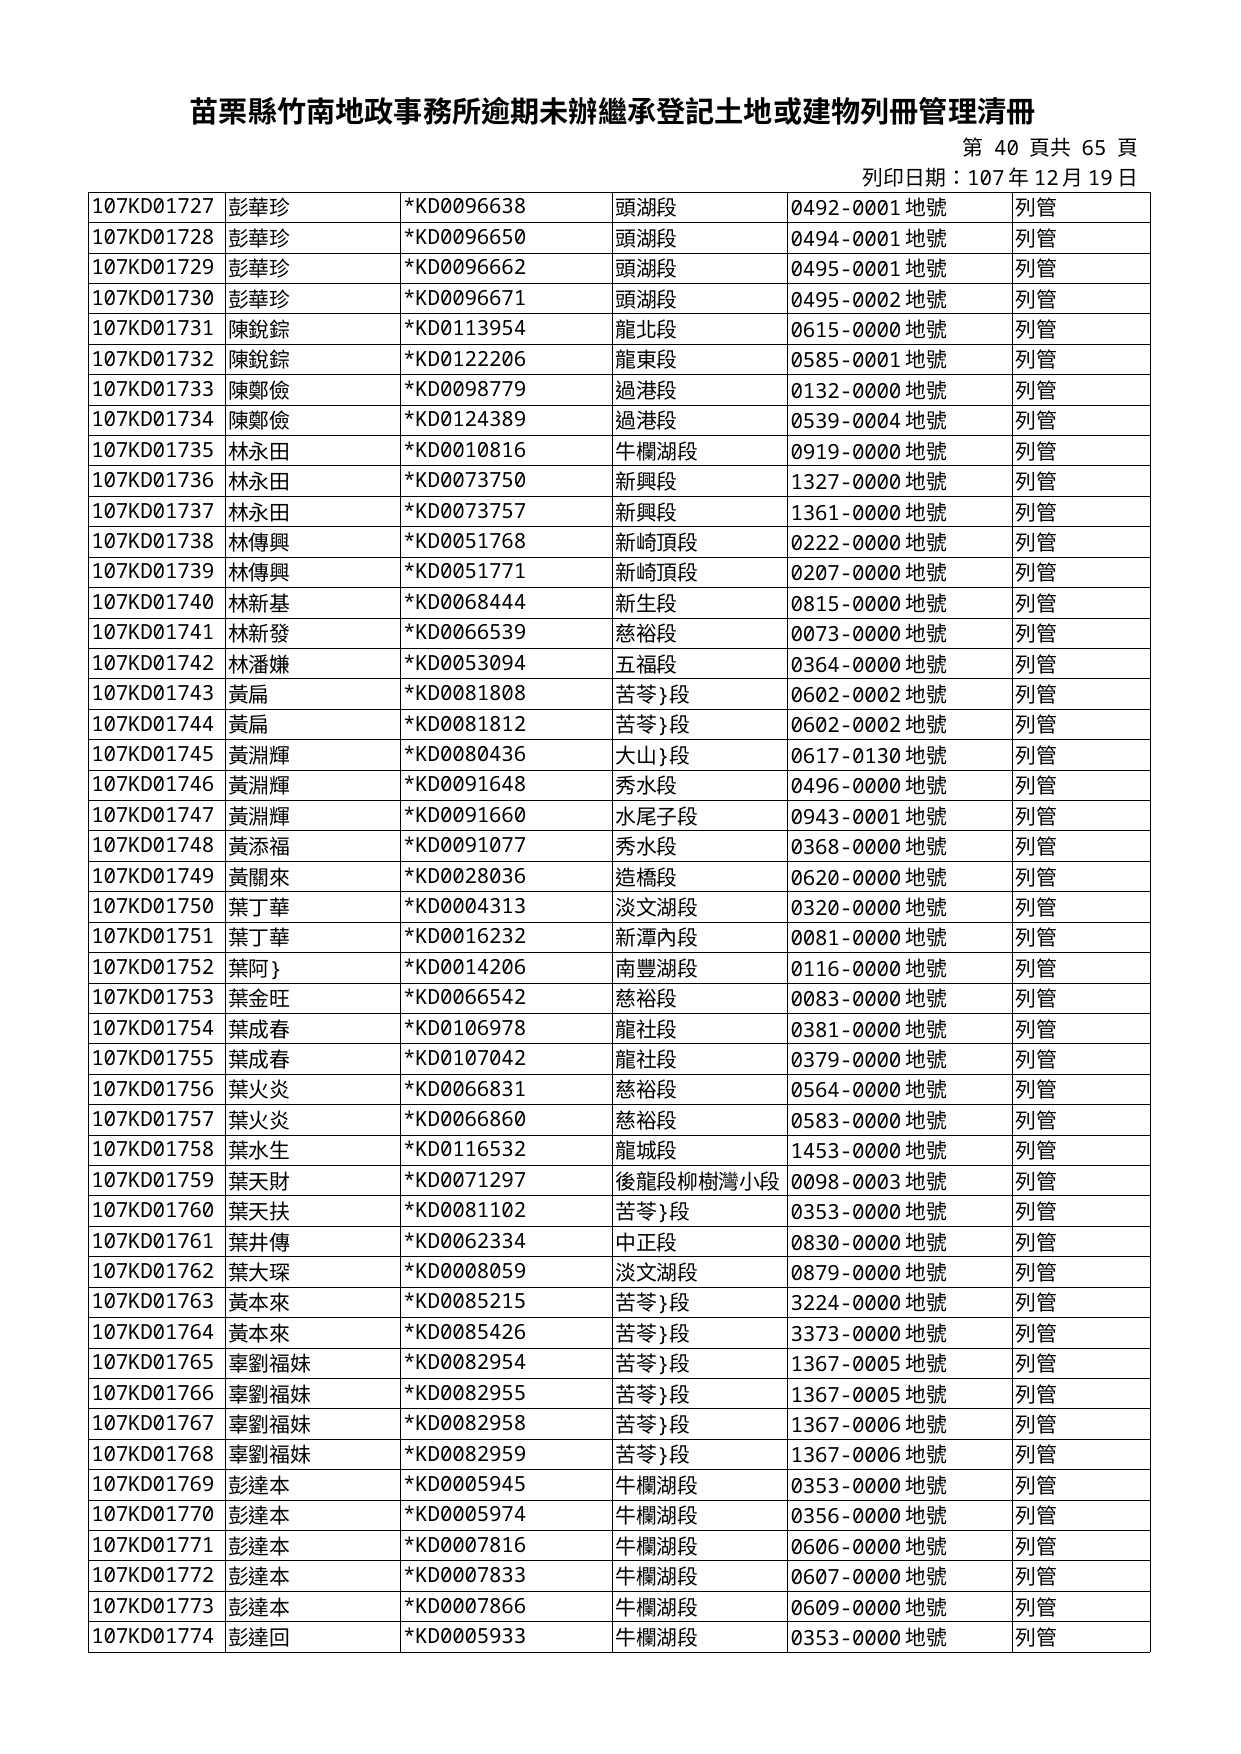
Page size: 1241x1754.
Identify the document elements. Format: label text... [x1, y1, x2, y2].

table_cell 0494-0001地號 [788, 223, 1012, 252]
table_cell 五福段 [613, 649, 787, 678]
table_cell 苦苓}段 [613, 1318, 787, 1347]
table_cell 0368-0000地號 [788, 831, 1012, 861]
table_cell 大山}段 [613, 740, 787, 769]
table_cell 0083-0000地號 [788, 984, 1012, 1013]
table_cell 林永田 [226, 497, 400, 526]
table_cell 列管 [1013, 588, 1150, 617]
table_cell 0116-0000地號 [788, 953, 1012, 982]
table_cell 列管 [1013, 345, 1150, 374]
table_cell 107KD01740 [89, 588, 225, 617]
table_cell *KD0008059 [401, 1257, 612, 1287]
table_cell *KD0091077 [401, 831, 612, 861]
table_cell 葉井傳 [226, 1227, 400, 1256]
table_cell *KD0113954 [401, 314, 612, 344]
table_cell 107KD01758 [89, 1136, 225, 1165]
table_cell 列管 [1013, 436, 1150, 465]
table_cell 黃本來 [226, 1318, 400, 1347]
table_cell 0607-0000地號 [788, 1561, 1012, 1591]
table_cell 林傳興 [226, 558, 400, 587]
table_cell 牛欄湖段 [613, 1592, 787, 1621]
table_cell 0919-0000地號 [788, 436, 1012, 465]
table_cell 列管 [1013, 314, 1150, 344]
table_cell 列管 [1013, 1105, 1150, 1134]
table_cell *KD0066542 [401, 984, 612, 1013]
table_cell 慈裕段 [613, 1075, 787, 1104]
table_cell *KD0068444 [401, 588, 612, 617]
table_cell 苦苓}段 [613, 1196, 787, 1226]
table_cell 1367-0006地號 [788, 1409, 1012, 1439]
table_cell 苦苓}段 [613, 1288, 787, 1317]
table_cell 彭達回 [226, 1622, 400, 1652]
table_cell 葉天扶 [226, 1196, 400, 1226]
table_cell 0222-0000地號 [788, 527, 1012, 557]
table_cell 過港段 [613, 406, 787, 435]
table_cell 牛欄湖段 [613, 1470, 787, 1499]
table_cell 林傳興 [226, 527, 400, 557]
table_cell 107KD01756 [89, 1075, 225, 1104]
table_cell 107KD01774 [89, 1622, 225, 1652]
table_cell 頭湖段 [613, 284, 787, 313]
table_cell 0353-0000地號 [788, 1196, 1012, 1226]
table_cell 林潘嫌 [226, 649, 400, 678]
table_cell 107KD01737 [89, 497, 225, 526]
table_cell 龍城段 [613, 1136, 787, 1165]
table_cell 列管 [1013, 679, 1150, 709]
table_cell 0609-0000地號 [788, 1592, 1012, 1621]
table_cell 陳鄭儉 [226, 406, 400, 435]
table_cell 列管 [1013, 1227, 1150, 1256]
table_cell 107KD01755 [89, 1044, 225, 1074]
table_cell 0617-0130地號 [788, 740, 1012, 769]
table_cell 彭華珍 [226, 193, 400, 222]
table_cell *KD0066860 [401, 1105, 612, 1134]
table_cell 107KD01738 [89, 527, 225, 557]
table_cell 頭湖段 [613, 193, 787, 222]
table_cell *KD0028036 [401, 862, 612, 891]
table_cell 列管 [1013, 497, 1150, 526]
table_cell 中正段 [613, 1227, 787, 1256]
table_cell 葉天財 [226, 1166, 400, 1195]
table_cell 列管 [1013, 1501, 1150, 1530]
table_cell 107KD01753 [89, 984, 225, 1013]
table_cell 陳鄭儉 [226, 375, 400, 404]
table_cell 0496-0000地號 [788, 771, 1012, 800]
table_cell 107KD01752 [89, 953, 225, 982]
table_cell 列管 [1013, 953, 1150, 982]
table_cell 0602-0002地號 [788, 679, 1012, 709]
table_cell 黃淵輝 [226, 740, 400, 769]
table_cell 列管 [1013, 862, 1150, 891]
table_cell *KD0016232 [401, 923, 612, 952]
table_cell 107KD01749 [89, 862, 225, 891]
table_cell 彭達本 [226, 1501, 400, 1530]
table_cell 列管 [1013, 558, 1150, 587]
table_cell 列管 [1013, 801, 1150, 830]
table_cell 龍北段 [613, 314, 787, 344]
table_cell *KD0085215 [401, 1288, 612, 1317]
table_cell 107KD01743 [89, 679, 225, 709]
table_cell 列管 [1013, 527, 1150, 557]
table_cell *KD0096671 [401, 284, 612, 313]
table_cell 107KD01771 [89, 1531, 225, 1560]
table_cell *KD0082959 [401, 1440, 612, 1469]
table_cell 列管 [1013, 223, 1150, 252]
table_cell 彭華珍 [226, 284, 400, 313]
table_cell 黃淵輝 [226, 771, 400, 800]
table_cell 秀水段 [613, 771, 787, 800]
table_cell *KD0073757 [401, 497, 612, 526]
table_cell 辜劉福妹 [226, 1379, 400, 1408]
table_cell 0353-0000地號 [788, 1622, 1012, 1652]
table_cell 列管 [1013, 1470, 1150, 1499]
table_cell *KD0122206 [401, 345, 612, 374]
table_cell 葉大琛 [226, 1257, 400, 1287]
table_cell 造橋段 [613, 862, 787, 891]
table_cell 牛欄湖段 [613, 436, 787, 465]
table_cell 葉成春 [226, 1044, 400, 1074]
table_cell 0379-0000地號 [788, 1044, 1012, 1074]
table_cell 107KD01757 [89, 1105, 225, 1134]
table_cell 葉金旺 [226, 984, 400, 1013]
table_cell 列管 [1013, 984, 1150, 1013]
table_cell *KD0096662 [401, 254, 612, 283]
table_cell 107KD01760 [89, 1196, 225, 1226]
table_cell 新崎頂段 [613, 558, 787, 587]
table_cell *KD0005945 [401, 1470, 612, 1499]
table_cell 107KD01751 [89, 923, 225, 952]
table_cell 1367-0006地號 [788, 1440, 1012, 1469]
table_cell 0353-0000地號 [788, 1470, 1012, 1499]
table_cell 0495-0001地號 [788, 254, 1012, 283]
table_cell 辜劉福妹 [226, 1440, 400, 1469]
table_cell 0585-0001地號 [788, 345, 1012, 374]
table_cell 107KD01732 [89, 345, 225, 374]
table_cell 葉水生 [226, 1136, 400, 1165]
table_cell 列管 [1013, 831, 1150, 861]
table_cell 107KD01772 [89, 1561, 225, 1591]
table_cell *KD0080436 [401, 740, 612, 769]
table_cell 林永田 [226, 466, 400, 496]
table_cell 新潭內段 [613, 923, 787, 952]
table_cell 107KD01727 [89, 193, 225, 222]
table_cell *KD0073750 [401, 466, 612, 496]
table_cell 列管 [1013, 466, 1150, 496]
table_cell 辜劉福妹 [226, 1409, 400, 1439]
table_cell 列管 [1013, 1014, 1150, 1043]
table_cell 107KD01762 [89, 1257, 225, 1287]
table_cell 慈裕段 [613, 984, 787, 1013]
table_cell 107KD01750 [89, 892, 225, 922]
table_cell 列管 [1013, 1379, 1150, 1408]
table_cell 彭華珍 [226, 223, 400, 252]
table_cell 107KD01759 [89, 1166, 225, 1195]
table_cell *KD0107042 [401, 1044, 612, 1074]
table_cell 林新基 [226, 588, 400, 617]
table_cell *KD0007816 [401, 1531, 612, 1560]
table_cell 0081-0000地號 [788, 923, 1012, 952]
table_cell 107KD01745 [89, 740, 225, 769]
table_cell *KD0081812 [401, 710, 612, 739]
table_cell 列管 [1013, 740, 1150, 769]
table_cell 新生段 [613, 588, 787, 617]
table_cell 後龍段柳樹灣小段 [613, 1166, 787, 1195]
table_cell 列管 [1013, 710, 1150, 739]
table_cell 列管 [1013, 375, 1150, 404]
table_cell *KD0091648 [401, 771, 612, 800]
table_cell 0364-0000地號 [788, 649, 1012, 678]
table_cell 列管 [1013, 1044, 1150, 1074]
table_cell 列管 [1013, 1257, 1150, 1287]
table_cell 列管 [1013, 254, 1150, 283]
table_cell 新崎頂段 [613, 527, 787, 557]
table_cell 107KD01729 [89, 254, 225, 283]
table_cell 列管 [1013, 406, 1150, 435]
table_cell 黃添福 [226, 831, 400, 861]
table_cell 0602-0002地號 [788, 710, 1012, 739]
table_cell 0620-0000地號 [788, 862, 1012, 891]
table_cell 列管 [1013, 619, 1150, 648]
table_cell *KD0116532 [401, 1136, 612, 1165]
table_cell 107KD01730 [89, 284, 225, 313]
table_cell 107KD01767 [89, 1409, 225, 1439]
table_cell 3373-0000地號 [788, 1318, 1012, 1347]
table_cell 107KD01769 [89, 1470, 225, 1499]
table_cell 0815-0000地號 [788, 588, 1012, 617]
table_cell 列管 [1013, 1318, 1150, 1347]
table_cell 慈裕段 [613, 619, 787, 648]
table_cell 苦苓}段 [613, 1379, 787, 1408]
table_cell 葉阿} [226, 953, 400, 982]
table_cell 牛欄湖段 [613, 1622, 787, 1652]
table_cell 0381-0000地號 [788, 1014, 1012, 1043]
table_cell 彭達本 [226, 1470, 400, 1499]
table_cell *KD0091660 [401, 801, 612, 830]
table_cell *KD0081808 [401, 679, 612, 709]
table_cell 1367-0005地號 [788, 1349, 1012, 1378]
table_cell *KD0096650 [401, 223, 612, 252]
table_cell 107KD01736 [89, 466, 225, 496]
table_cell *KD0066539 [401, 619, 612, 648]
table_cell 列管 [1013, 1622, 1150, 1652]
table_cell 慈裕段 [613, 1105, 787, 1134]
table_cell 彭達本 [226, 1592, 400, 1621]
table_cell 列管 [1013, 1196, 1150, 1226]
table_cell *KD0081102 [401, 1196, 612, 1226]
table_cell 107KD01770 [89, 1501, 225, 1530]
table_cell 107KD01734 [89, 406, 225, 435]
table_cell 107KD01748 [89, 831, 225, 861]
table_cell 列管 [1013, 284, 1150, 313]
table_cell 苦苓}段 [613, 1440, 787, 1469]
table_cell *KD0062334 [401, 1227, 612, 1256]
table_cell 0356-0000地號 [788, 1501, 1012, 1530]
table_cell 頭湖段 [613, 254, 787, 283]
table_cell *KD0014206 [401, 953, 612, 982]
table_cell 0098-0003地號 [788, 1166, 1012, 1195]
table_cell 龍東段 [613, 345, 787, 374]
table_cell 列管 [1013, 1136, 1150, 1165]
table_cell 107KD01773 [89, 1592, 225, 1621]
table_cell 葉火炎 [226, 1105, 400, 1134]
table_cell 林永田 [226, 436, 400, 465]
table_cell 107KD01728 [89, 223, 225, 252]
table_cell 頭湖段 [613, 223, 787, 252]
table_cell 107KD01746 [89, 771, 225, 800]
table_cell 107KD01768 [89, 1440, 225, 1469]
table_cell 黃扁 [226, 710, 400, 739]
table_cell *KD0004313 [401, 892, 612, 922]
table_cell *KD0051768 [401, 527, 612, 557]
table_cell 新興段 [613, 497, 787, 526]
table_cell 列管 [1013, 892, 1150, 922]
table_cell *KD0051771 [401, 558, 612, 587]
table_cell 列管 [1013, 193, 1150, 222]
table_cell 列管 [1013, 1440, 1150, 1469]
table_cell 0132-0000地號 [788, 375, 1012, 404]
table_cell 葉丁華 [226, 923, 400, 952]
table_cell 107KD01763 [89, 1288, 225, 1317]
table_cell 107KD01744 [89, 710, 225, 739]
table_cell 列管 [1013, 1531, 1150, 1560]
table_cell 淡文湖段 [613, 1257, 787, 1287]
table_cell 0495-0002地號 [788, 284, 1012, 313]
table_cell 淡文湖段 [613, 892, 787, 922]
table_cell 107KD01735 [89, 436, 225, 465]
table_cell 彭華珍 [226, 254, 400, 283]
table_cell 0492-0001地號 [788, 193, 1012, 222]
table_cell 107KD01761 [89, 1227, 225, 1256]
table_cell 0606-0000地號 [788, 1531, 1012, 1560]
table_cell 列管 [1013, 1075, 1150, 1104]
table_cell 107KD01733 [89, 375, 225, 404]
table_cell 列管 [1013, 1409, 1150, 1439]
table_cell 0583-0000地號 [788, 1105, 1012, 1134]
table_cell 南豐湖段 [613, 953, 787, 982]
table_cell 龍社段 [613, 1044, 787, 1074]
table_cell *KD0082954 [401, 1349, 612, 1378]
table_cell *KD0053094 [401, 649, 612, 678]
table_cell 107KD01766 [89, 1379, 225, 1408]
table_cell *KD0106978 [401, 1014, 612, 1043]
table_cell 0539-0004地號 [788, 406, 1012, 435]
table_cell 0879-0000地號 [788, 1257, 1012, 1287]
table_cell 彭達本 [226, 1531, 400, 1560]
table_cell 107KD01741 [89, 619, 225, 648]
table_cell 列管 [1013, 771, 1150, 800]
table_cell *KD0066831 [401, 1075, 612, 1104]
table_cell 黃本來 [226, 1288, 400, 1317]
table_cell 苦苓}段 [613, 710, 787, 739]
table_cell 牛欄湖段 [613, 1531, 787, 1560]
table_cell 苦苓}段 [613, 1349, 787, 1378]
table_cell 3224-0000地號 [788, 1288, 1012, 1317]
table_cell 苦苓}段 [613, 679, 787, 709]
table_cell 黃扁 [226, 679, 400, 709]
table_cell 林新發 [226, 619, 400, 648]
table_cell 苦苓}段 [613, 1409, 787, 1439]
table_cell 1453-0000地號 [788, 1136, 1012, 1165]
table_cell 列管 [1013, 1592, 1150, 1621]
table_cell 水尾子段 [613, 801, 787, 830]
table_cell 107KD01754 [89, 1014, 225, 1043]
table_cell 龍社段 [613, 1014, 787, 1043]
table_cell 0943-0001地號 [788, 801, 1012, 830]
table_cell *KD0010816 [401, 436, 612, 465]
table_cell 1367-0005地號 [788, 1379, 1012, 1408]
table_cell 陳銳錝 [226, 345, 400, 374]
table_cell 葉火炎 [226, 1075, 400, 1104]
table_cell 黃淵輝 [226, 801, 400, 830]
table_cell 新興段 [613, 466, 787, 496]
table_cell 0830-0000地號 [788, 1227, 1012, 1256]
table_cell 列管 [1013, 1561, 1150, 1591]
table_cell 列管 [1013, 923, 1150, 952]
table_cell *KD0124389 [401, 406, 612, 435]
table_cell 列管 [1013, 1349, 1150, 1378]
table_cell *KD0085426 [401, 1318, 612, 1347]
table_cell *KD0082958 [401, 1409, 612, 1439]
table_cell *KD0005974 [401, 1501, 612, 1530]
table_cell 0207-0000地號 [788, 558, 1012, 587]
table_cell 彭達本 [226, 1561, 400, 1591]
table_cell 107KD01742 [89, 649, 225, 678]
table_cell 過港段 [613, 375, 787, 404]
table_cell 107KD01765 [89, 1349, 225, 1378]
table_cell 0615-0000地號 [788, 314, 1012, 344]
table_cell 黃關來 [226, 862, 400, 891]
table_cell 列管 [1013, 649, 1150, 678]
table_cell 葉丁華 [226, 892, 400, 922]
table_cell *KD0098779 [401, 375, 612, 404]
table_cell *KD0071297 [401, 1166, 612, 1195]
table_cell *KD0082955 [401, 1379, 612, 1408]
table_cell 0073-0000地號 [788, 619, 1012, 648]
table_cell 107KD01731 [89, 314, 225, 344]
table_cell 列管 [1013, 1288, 1150, 1317]
table_cell 107KD01739 [89, 558, 225, 587]
table_cell 列管 [1013, 1166, 1150, 1195]
table_cell 1327-0000地號 [788, 466, 1012, 496]
table_cell 牛欄湖段 [613, 1561, 787, 1591]
table_cell 0320-0000地號 [788, 892, 1012, 922]
table_cell *KD0005933 [401, 1622, 612, 1652]
table_cell 107KD01764 [89, 1318, 225, 1347]
table_cell 葉成春 [226, 1014, 400, 1043]
table_cell 陳銳錝 [226, 314, 400, 344]
table_cell 1361-0000地號 [788, 497, 1012, 526]
table_cell 牛欄湖段 [613, 1501, 787, 1530]
table_cell *KD0096638 [401, 193, 612, 222]
table_cell 0564-0000地號 [788, 1075, 1012, 1104]
table_cell 秀水段 [613, 831, 787, 861]
table_cell 107KD01747 [89, 801, 225, 830]
table_cell *KD0007866 [401, 1592, 612, 1621]
table_cell 辜劉福妹 [226, 1349, 400, 1378]
table_cell *KD0007833 [401, 1561, 612, 1591]
